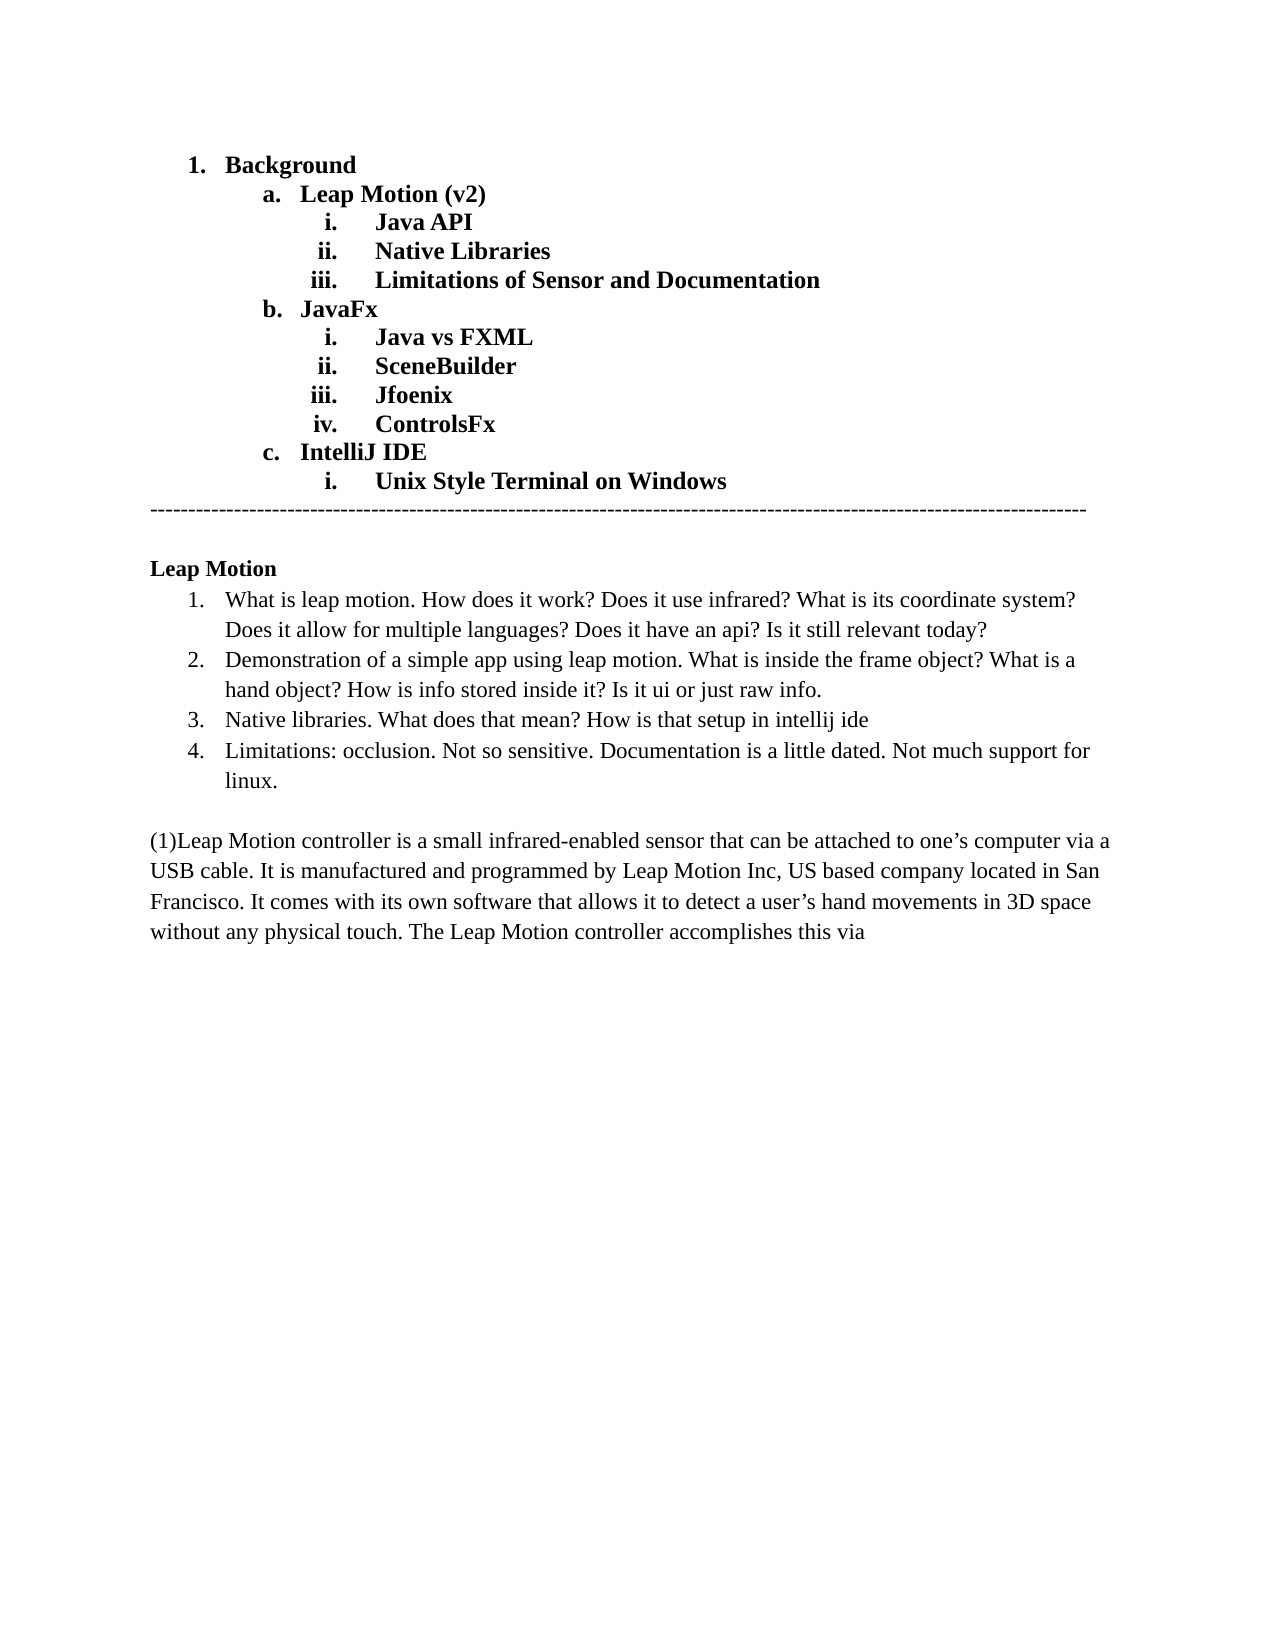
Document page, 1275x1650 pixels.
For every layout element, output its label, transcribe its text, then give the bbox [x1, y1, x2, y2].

list Demonstration of a simple app using leap motion. What is inside the frame object? What is a hand object? How is info stored inside it? Is it ui or just raw info. [187, 646, 1125, 703]
list Background [187, 150, 1125, 179]
list Native Libraries [337, 236, 1125, 265]
text (1)Leap Motion controller is a small infrared-enabled sensor that can be attached to one’s computer via a USB cable. It is manufactured and programmed by Leap Motion Inc, US based company located in San Francisco. It comes with its own software that allows it to detect a user’s hand movements in 3D space without any physical touch. The Leap Motion controller accomplishes this via [150, 827, 1125, 944]
list Limitations: occlusion. Not so sensitive. Documentation is a little dated. Not much support for linux. [187, 737, 1125, 793]
list SceneBuilder [337, 351, 1125, 380]
list Limitations of Sensor and Documentation [337, 265, 1125, 294]
list Jfoenix [337, 380, 1125, 409]
text --------------------------------------------------------------------------------------------------------------------------- [150, 495, 1125, 521]
list Leap Motion (v2) [262, 179, 1125, 207]
list Unix Style Terminal on Windows [337, 466, 1125, 495]
list IntelliJ IDE [262, 437, 1125, 466]
list Java API [337, 207, 1125, 236]
list ControlsFx [337, 409, 1125, 437]
text Leap Motion [150, 555, 1125, 582]
list What is leap motion. How does it work? Does it use infrared? What is its coordinate system? Does it allow for multiple languages? Does it have an api? Is it still relevant today? [187, 586, 1125, 642]
list JavaFx [262, 294, 1125, 322]
list Java vs FXML [337, 322, 1125, 351]
list Native libraries. What does that mean? How is that setup in intellij ide [187, 706, 1125, 733]
